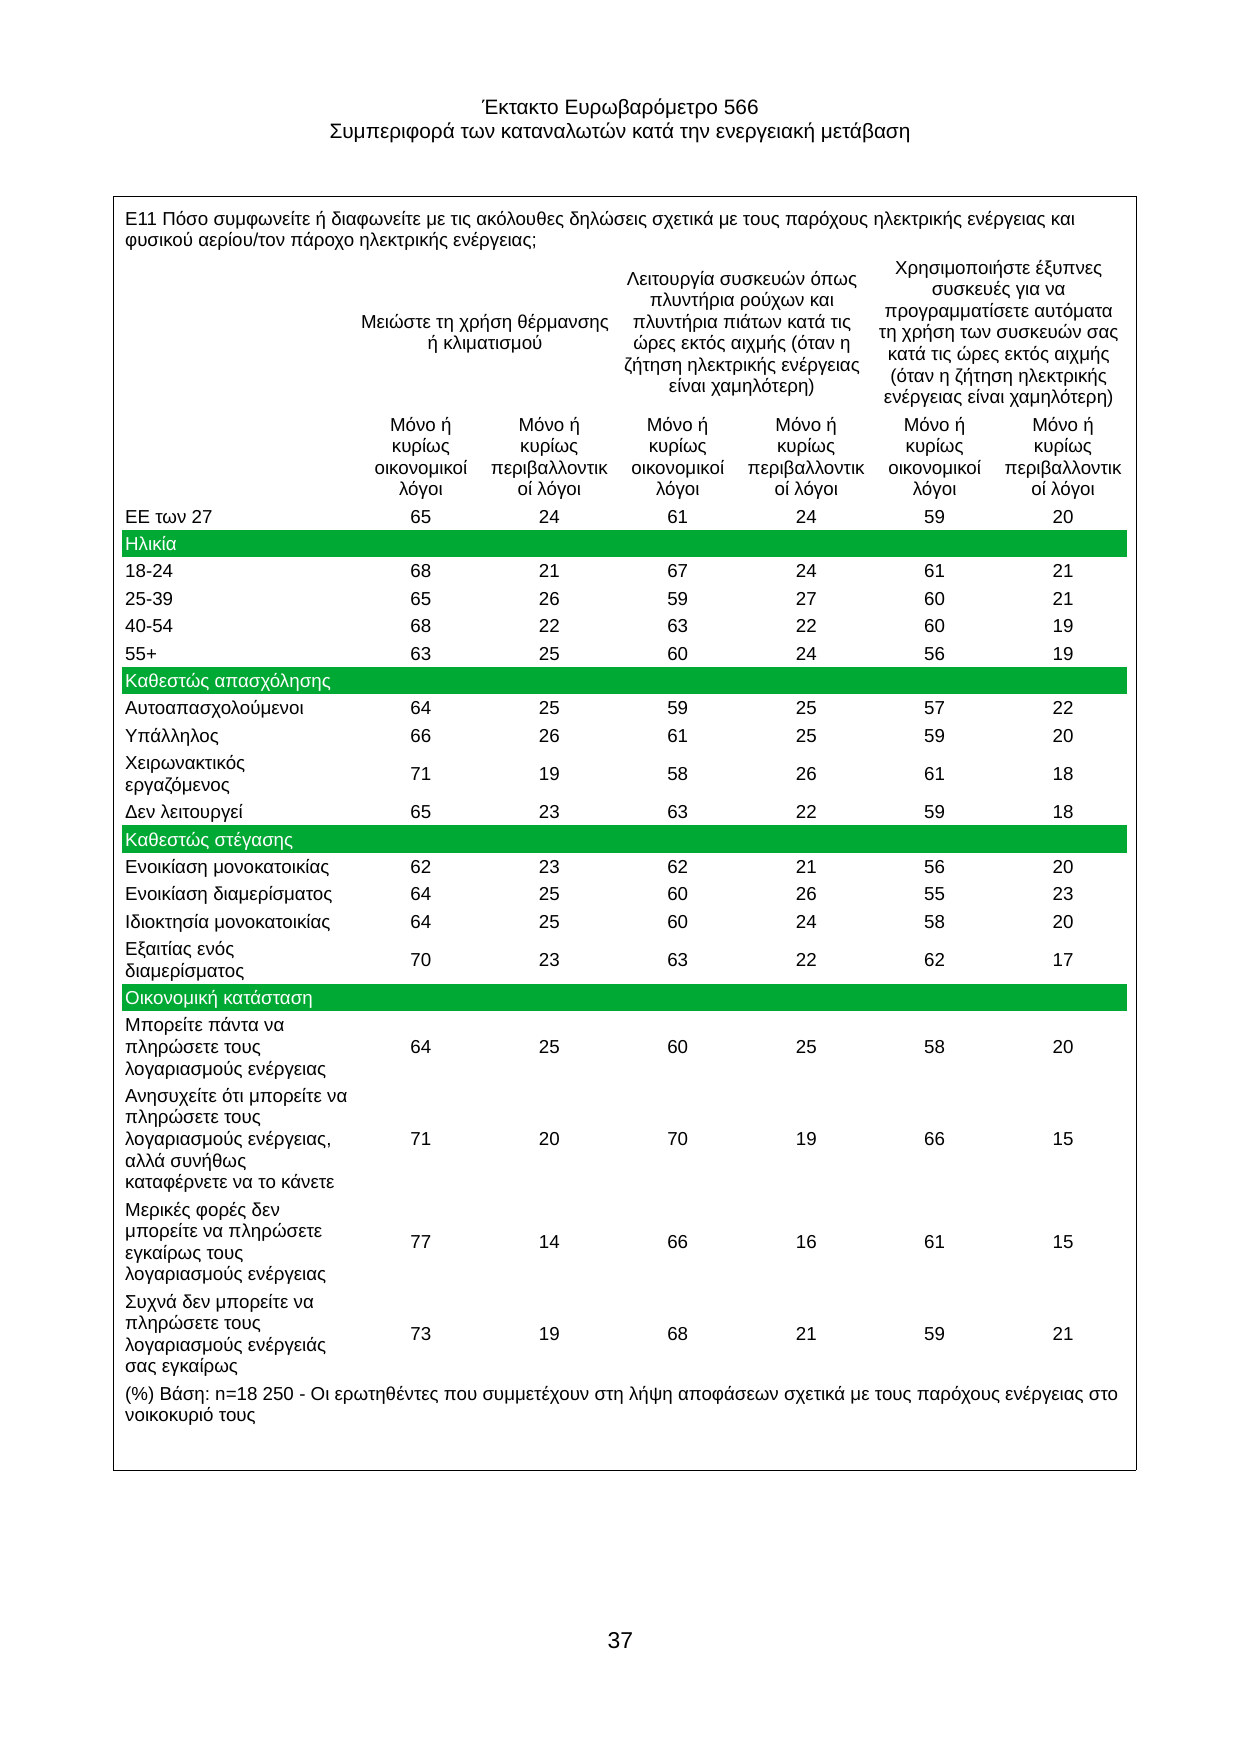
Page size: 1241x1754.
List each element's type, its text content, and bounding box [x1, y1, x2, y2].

table_cell 21 [999, 557, 1127, 585]
table_cell 23 [485, 935, 613, 984]
table_cell Δεν λειτουργεί [122, 798, 356, 825]
table_cell Καθεστώς στέγασης [122, 825, 1127, 853]
table_cell Μειώστε τη χρήση θέρμανσης ή κλιματισμού [356, 254, 613, 410]
table_cell 20 [999, 503, 1127, 530]
table_cell Μόνο ή κυρίως οικονομικοί λόγοι [870, 410, 998, 502]
table_cell Λειτουργία συσκευών όπως πλυντήρια ρούχων και πλυντήρια πιάτων κατά τις ώρες εκτός αιχμής (όταν η ζήτηση ηλεκτρικής ενέργειας είναι χαμηλότερη) [613, 254, 870, 410]
table_cell Μόνο ή κυρίως περιβαλλοντικοί λόγοι [999, 410, 1127, 502]
table_cell Οικονομική κατάσταση [122, 984, 1127, 1011]
table_cell 65 [356, 585, 485, 612]
table_cell 25 [485, 640, 613, 667]
table_cell Μόνο ή κυρίως περιβαλλοντικοί λόγοι [742, 410, 870, 502]
table_cell [122, 410, 356, 502]
table_cell 25-39 [122, 585, 356, 612]
table_cell 59 [870, 503, 998, 530]
table_cell 60 [613, 880, 742, 908]
table_cell 71 [356, 749, 485, 798]
table_cell 55+ [122, 640, 356, 667]
table_cell 25 [485, 908, 613, 935]
table_cell Χειρωνακτικός εργαζόμενος [122, 749, 356, 798]
table_cell 26 [485, 722, 613, 749]
table_cell 20 [999, 722, 1127, 749]
table_cell 23 [485, 853, 613, 880]
table_cell Ενοικίαση μονοκατοικίας [122, 853, 356, 880]
table_cell 18 [999, 798, 1127, 825]
table_cell 24 [742, 503, 870, 530]
table_cell Καθεστώς απασχόλησης [122, 667, 1127, 694]
table_cell 62 [870, 935, 998, 984]
table_cell 40-54 [122, 612, 356, 639]
table_header Ε11 Πόσο συμφωνείτε ή διαφωνείτε με τις ακόλουθες δηλώσεις σχετικά με τους παρόχους ηλεκτρικής ενέργειας και φυσικού αερίου/τον πάροχο ηλεκτρικής ενέργειας; [122, 205, 1127, 254]
table_cell 63 [356, 640, 485, 667]
table_cell Μπορείτε πάντα να πληρώσετε τους λογαριασμούς ενέργειας [122, 1011, 356, 1082]
table_cell 59 [870, 722, 998, 749]
table_cell 59 [870, 1288, 998, 1380]
table_cell 61 [870, 749, 998, 798]
table_cell 21 [742, 853, 870, 880]
table_cell 18-24 [122, 557, 356, 585]
table_cell 26 [485, 585, 613, 612]
table_cell (%) Βάση: n=18 250 - Οι ερωτηθέντες που συμμετέχουν στη λήψη αποφάσεων σχετικά με τους παρόχους ενέργειας στο νοικοκυριό τους [122, 1380, 1127, 1429]
table_cell Συχνά δεν μπορείτε να πληρώσετε τους λογαριασμούς ενέργειάς σας εγκαίρως [122, 1288, 356, 1380]
table_cell 60 [870, 612, 998, 639]
table_cell 21 [742, 1288, 870, 1380]
table_cell 68 [613, 1288, 742, 1380]
table_cell Αυτοαπασχολούμενοι [122, 694, 356, 722]
table_cell 25 [742, 1011, 870, 1082]
table_cell 65 [356, 798, 485, 825]
table_cell 70 [613, 1082, 742, 1196]
table_cell Μόνο ή κυρίως οικονομικοί λόγοι [613, 410, 742, 502]
table_cell 59 [613, 585, 742, 612]
table_cell 23 [999, 880, 1127, 908]
table_cell 59 [613, 694, 742, 722]
table_cell Μερικές φορές δεν μπορείτε να πληρώσετε εγκαίρως τους λογαριασμούς ενέργειας [122, 1196, 356, 1288]
table_cell 22 [742, 798, 870, 825]
table_cell 22 [485, 612, 613, 639]
table_cell 65 [356, 503, 485, 530]
table_cell 18 [999, 749, 1127, 798]
table_cell 63 [613, 935, 742, 984]
table_cell 22 [999, 694, 1127, 722]
table_cell 61 [613, 722, 742, 749]
table_cell 62 [613, 853, 742, 880]
table_cell 70 [356, 935, 485, 984]
table_cell 26 [742, 749, 870, 798]
table_cell 55 [870, 880, 998, 908]
table_cell Ενοικίαση διαμερίσματος [122, 880, 356, 908]
table_cell 20 [999, 908, 1127, 935]
table_cell 67 [613, 557, 742, 585]
table_cell 25 [485, 1011, 613, 1082]
table_cell 61 [870, 557, 998, 585]
table_cell ΕΕ των 27 [122, 503, 356, 530]
table_cell 15 [999, 1082, 1127, 1196]
table_cell Χρησιμοποιήστε έξυπνες συσκευές για να προγραμματίσετε αυτόματα τη χρήση των συσκευών σας κατά τις ώρες εκτός αιχμής (όταν η ζήτηση ηλεκτρικής ενέργειας είναι χαμηλότερη) [870, 254, 1127, 410]
table_cell 24 [742, 908, 870, 935]
table_cell [122, 254, 356, 410]
table_cell 66 [613, 1196, 742, 1288]
table_cell 60 [613, 640, 742, 667]
table_cell 21 [485, 557, 613, 585]
table_cell 25 [742, 722, 870, 749]
table_cell 15 [999, 1196, 1127, 1288]
table_cell 59 [870, 798, 998, 825]
table_cell 60 [613, 1011, 742, 1082]
table_cell 58 [870, 1011, 998, 1082]
table_cell 62 [356, 853, 485, 880]
table_cell 61 [870, 1196, 998, 1288]
table_cell 68 [356, 612, 485, 639]
table_cell 19 [999, 612, 1127, 639]
table_cell Υπάλληλος [122, 722, 356, 749]
table_cell 24 [485, 503, 613, 530]
table_cell 20 [999, 1011, 1127, 1082]
table_cell 19 [485, 1288, 613, 1380]
table_cell 64 [356, 908, 485, 935]
table_cell 56 [870, 640, 998, 667]
table_cell 71 [356, 1082, 485, 1196]
table_cell 56 [870, 853, 998, 880]
table_cell 27 [742, 585, 870, 612]
table_cell Ιδιοκτησία μονοκατοικίας [122, 908, 356, 935]
table_cell 25 [485, 694, 613, 722]
table_cell 60 [870, 585, 998, 612]
table_cell 64 [356, 694, 485, 722]
table_cell 25 [742, 694, 870, 722]
table_cell 24 [742, 557, 870, 585]
table_cell 63 [613, 798, 742, 825]
table_cell 19 [999, 640, 1127, 667]
table_cell 26 [742, 880, 870, 908]
table_cell Εξαιτίας ενός διαμερίσματος [122, 935, 356, 984]
table_cell 77 [356, 1196, 485, 1288]
table_cell 66 [870, 1082, 998, 1196]
table_cell 73 [356, 1288, 485, 1380]
table_cell 66 [356, 722, 485, 749]
table_cell 24 [742, 640, 870, 667]
table_cell 17 [999, 935, 1127, 984]
table_cell 22 [742, 935, 870, 984]
table_cell 58 [870, 908, 998, 935]
table_cell 68 [356, 557, 485, 585]
table_cell Ηλικία [122, 530, 1127, 557]
table_cell 22 [742, 612, 870, 639]
table_cell 58 [613, 749, 742, 798]
table_cell 61 [613, 503, 742, 530]
table_cell 21 [999, 1288, 1127, 1380]
table_cell Μόνο ή κυρίως οικονομικοί λόγοι [356, 410, 485, 502]
table_cell 19 [485, 749, 613, 798]
table_cell 21 [999, 585, 1127, 612]
table_cell 16 [742, 1196, 870, 1288]
table_cell 20 [485, 1082, 613, 1196]
table_cell 64 [356, 1011, 485, 1082]
table_cell Ανησυχείτε ότι μπορείτε να πληρώσετε τους λογαριασμούς ενέργειας, αλλά συνήθως καταφέρνετε να το κάνετε [122, 1082, 356, 1196]
table_cell 60 [613, 908, 742, 935]
table_cell 23 [485, 798, 613, 825]
table_cell 14 [485, 1196, 613, 1288]
table_cell 19 [742, 1082, 870, 1196]
table_cell 25 [485, 880, 613, 908]
table_cell 64 [356, 880, 485, 908]
table_cell 63 [613, 612, 742, 639]
table_cell 57 [870, 694, 998, 722]
table_cell 20 [999, 853, 1127, 880]
table_cell Μόνο ή κυρίως περιβαλλοντικοί λόγοι [485, 410, 613, 502]
